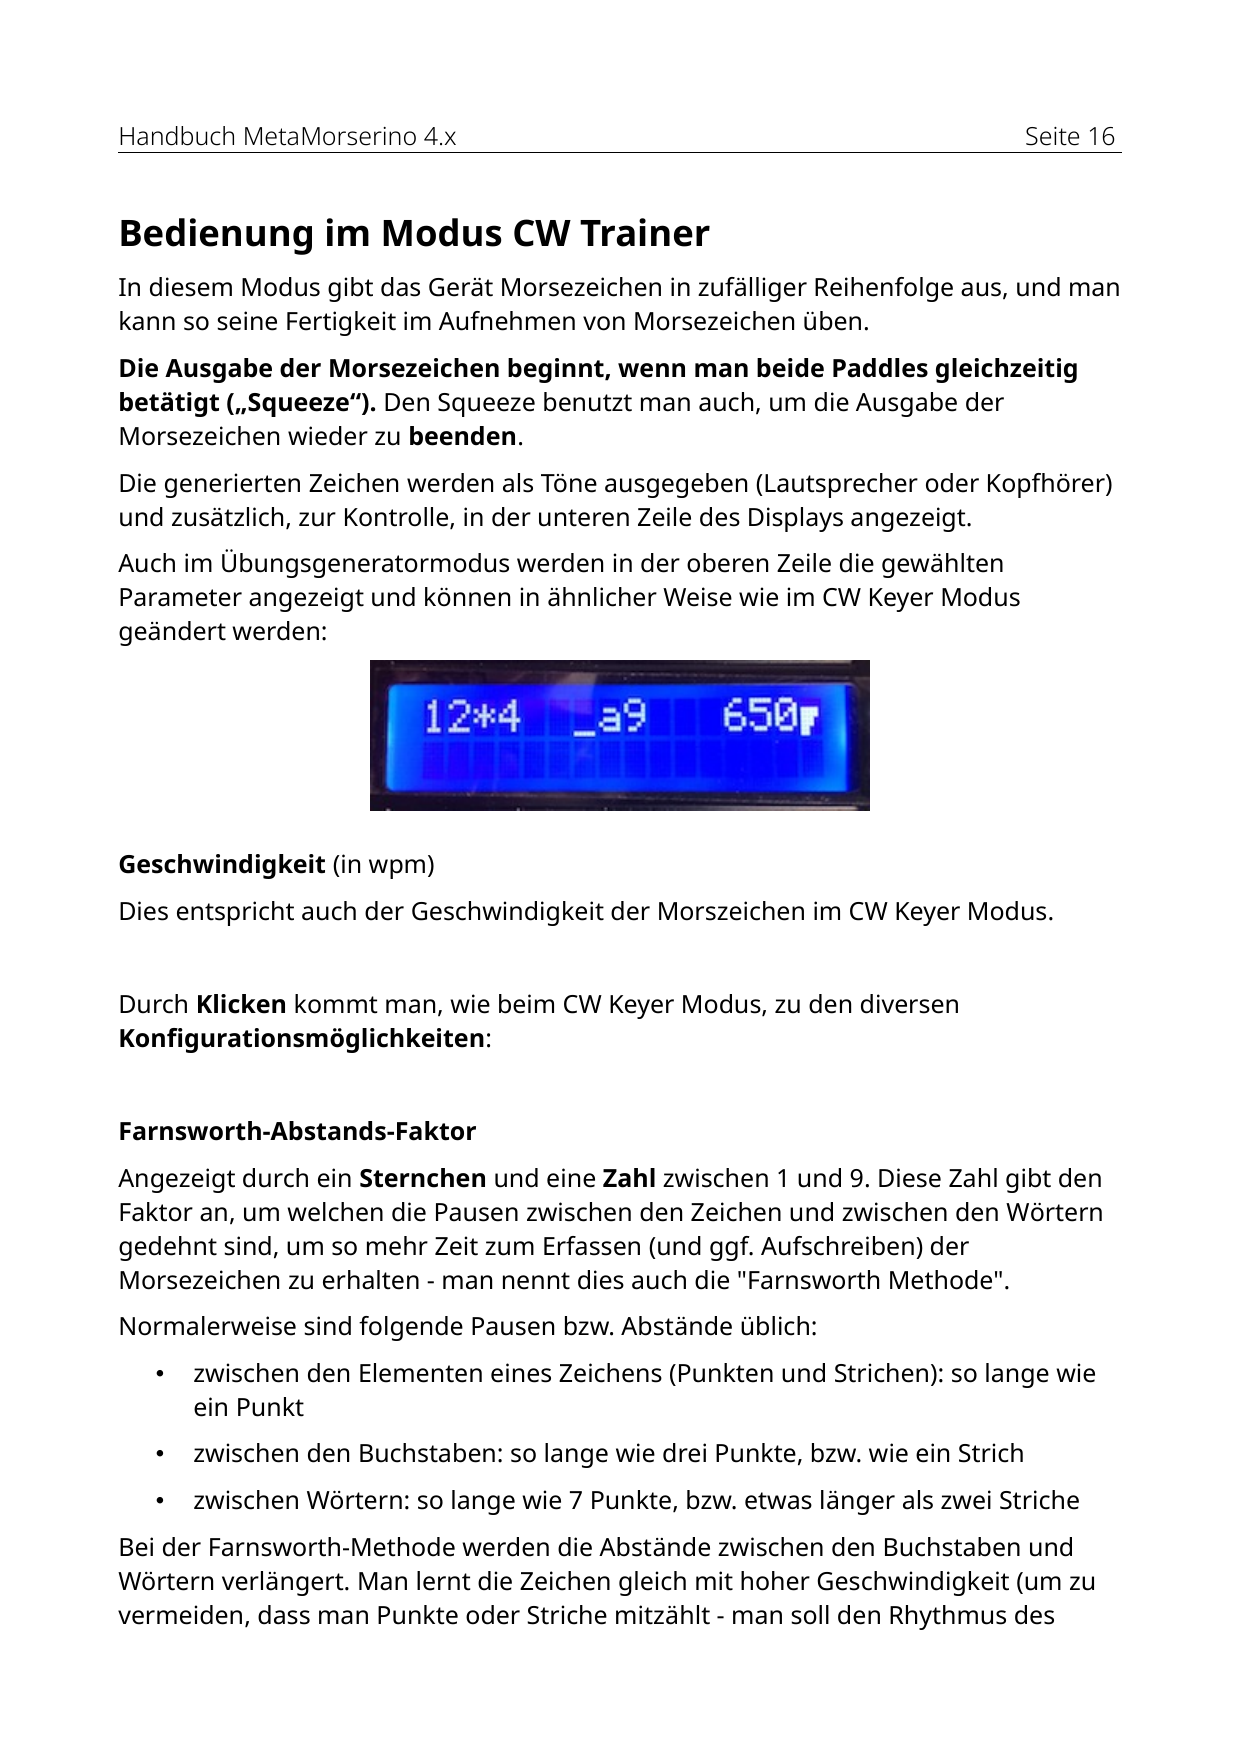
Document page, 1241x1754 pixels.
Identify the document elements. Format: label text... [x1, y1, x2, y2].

list zwischen den Elementen eines Zeichens (Punkten und Strichen): so lange wie ein Punkt [156, 1356, 1122, 1424]
text Farnsworth-Abstands-Faktor [118, 1114, 1122, 1148]
text Dies entspricht auch der Geschwindigkeit der Morszeichen im CW Keyer Modus. [118, 893, 1122, 927]
list zwischen den Buchstaben: so lange wie drei Punkte, bzw. wie ein Strich [156, 1436, 1122, 1470]
text Bei der Farnsworth-Methode werden die Abstände zwischen den Buchstaben und Wörtern verlängert. Man lernt die Zeichen gleich mit hoher Geschwindigkeit (um zu vermeiden, dass man Punkte oder Striche mitzählt - man soll den Rhythmus des [118, 1529, 1122, 1631]
picture [370, 660, 870, 811]
text Normalerweise sind folgende Pausen bzw. Abstände üblich: [118, 1309, 1122, 1343]
text Geschwindigkeit (in wpm) [118, 847, 1122, 881]
subtitle Bedienung im Modus CW Trainer [118, 208, 1122, 257]
text In diesem Modus gibt das Gerät Morsezeichen in zufälliger Reihenfolge aus, und man kann so seine Fertigkeit im Aufnehmen von Morsezeichen üben. [118, 270, 1122, 338]
text Die Ausgabe der Morsezeichen beginnt, wenn man beide Paddles gleichzeitig betätigt („Squeeze“). Den Squeeze benutzt man auch, um die Ausgabe der Morsezeichen wieder zu beenden. [118, 351, 1122, 453]
text Angezeigt durch ein Sternchen und eine Zahl zwischen 1 und 9. Diese Zahl gibt den Faktor an, um welchen die Pausen zwischen den Zeichen und zwischen den Wörtern gedehnt sind, um so mehr Zeit zum Erfassen (und ggf. Aufschreiben) der Morsezeichen zu erhalten - man nennt dies auch die "Farnsworth Methode". [118, 1160, 1122, 1296]
list zwischen Wörtern: so lange wie 7 Punkte, bzw. etwas länger als zwei Striche [156, 1483, 1122, 1517]
text Durch Klicken kommt man, wie beim CW Keyer Modus, zu den diversen Konfigurationsmöglichkeiten: [118, 986, 1122, 1054]
text Auch im Übungsgeneratormodus werden in der oberen Zeile die gewählten Parameter angezeigt und können in ähnlicher Weise wie im CW Keyer Modus geändert werden: [118, 546, 1122, 648]
text Die generierten Zeichen werden als Töne ausgegeben (Lautsprecher oder Kopfhörer) und zusätzlich, zur Kontrolle, in der unteren Zeile des Displays angezeigt. [118, 465, 1122, 533]
